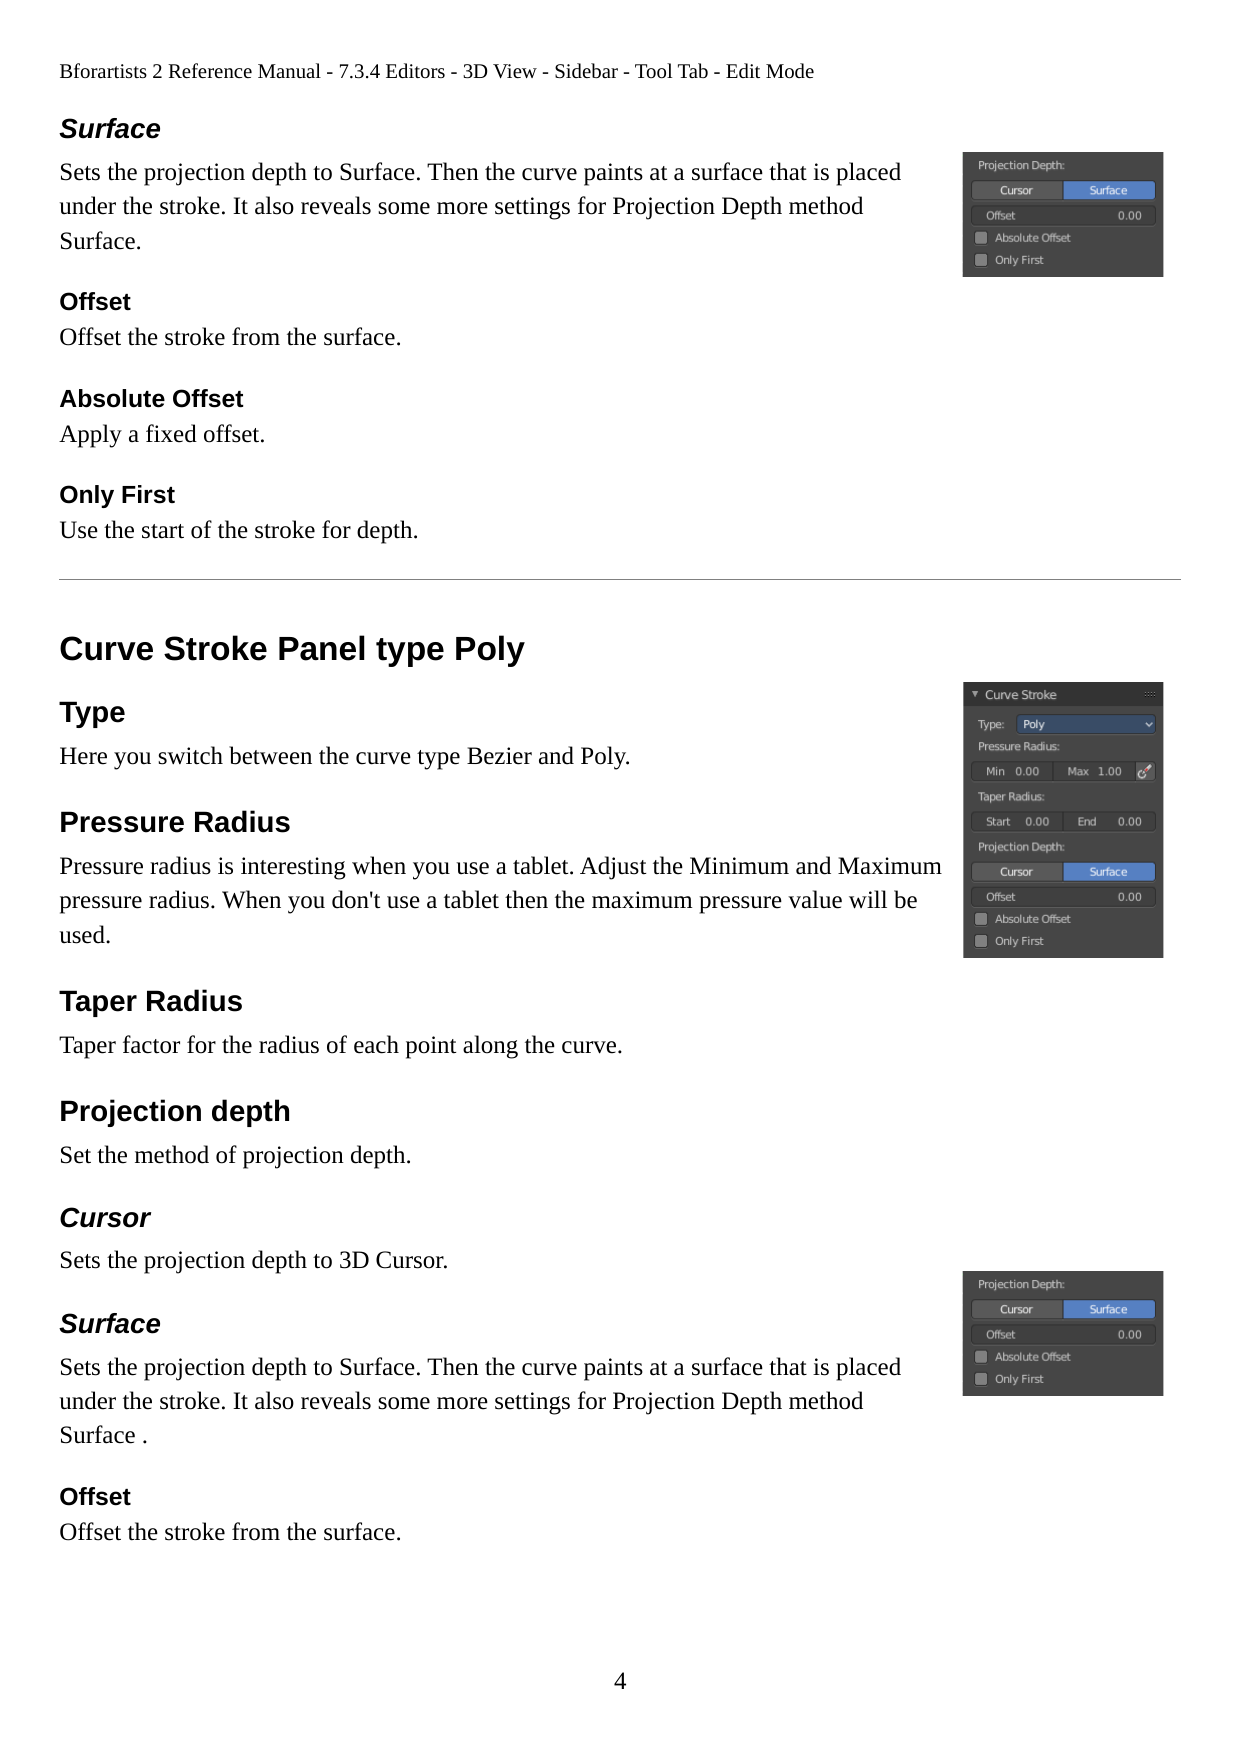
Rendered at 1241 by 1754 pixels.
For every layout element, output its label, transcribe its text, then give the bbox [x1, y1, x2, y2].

subtitle Absolute Offset [59, 384, 1181, 412]
text Sets the projection depth to Surface. Then the curve paints at a surface that is placed under the stroke. It also reveals some more settings for Projection Depth method Surface. [59, 157, 962, 255]
subtitle Surface [59, 1307, 962, 1339]
subtitle Projection depth [59, 1093, 1181, 1127]
picture [962, 152, 1164, 277]
subtitle Cursor [59, 1201, 1181, 1233]
subtitle Offset [59, 287, 1181, 316]
text Sets the projection depth to 3D Cursor. [59, 1246, 1181, 1274]
picture [962, 1271, 1164, 1396]
subtitle [1164, 1307, 1181, 1339]
subtitle Only First [59, 480, 1181, 509]
subtitle [1164, 805, 1181, 838]
subtitle Taper Radius [59, 983, 1181, 1017]
subtitle Pressure Radius [59, 805, 963, 838]
text Offset the stroke from the surface. [59, 1517, 1181, 1546]
text Pressure radius is interesting when you use a tablet. Adjust the Minimum and Maximum pressure radius. When you don't use a tablet then the maximum pressure value will be used. [59, 851, 963, 949]
text Sets the projection depth to Surface. Then the curve paints at a surface that is placed under the stroke. It also reveals some more settings for Projection Depth method Surface . [59, 1352, 1181, 1449]
text Here you switch between the curve type Bezier and Poly. [59, 741, 963, 770]
subtitle Surface [59, 113, 1181, 144]
subtitle [1164, 695, 1181, 728]
text Apply a fixed offset. [59, 419, 1181, 447]
text Set the method of projection depth. [59, 1140, 1181, 1168]
text Offset the stroke from the surface. [59, 322, 1181, 351]
subtitle Type [59, 695, 963, 728]
subtitle Offset [59, 1482, 1181, 1511]
subtitle Curve Stroke Panel type Poly [59, 629, 1181, 668]
text Taper factor for the radius of each point along the curve. [59, 1030, 1181, 1058]
text Use the start of the stroke for depth. [59, 515, 1181, 544]
picture [963, 682, 1164, 958]
